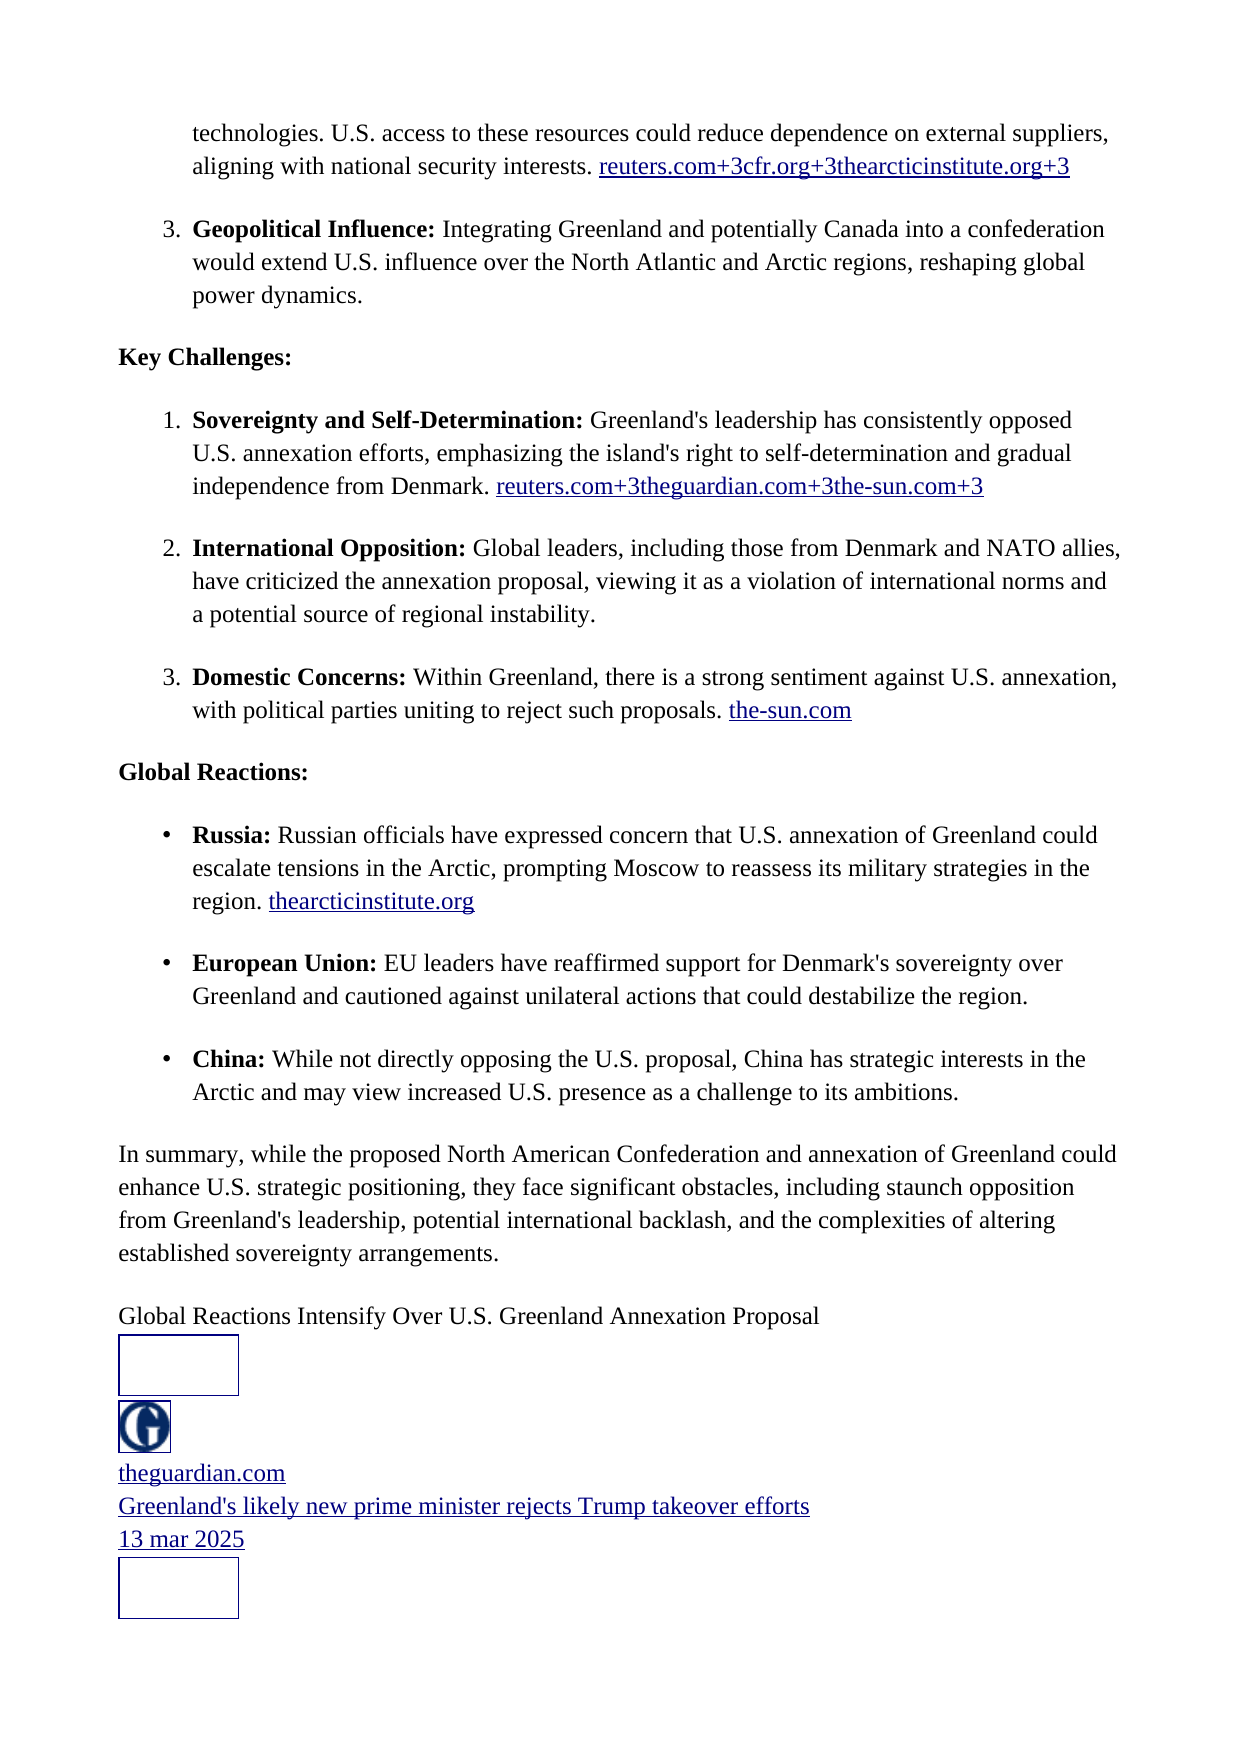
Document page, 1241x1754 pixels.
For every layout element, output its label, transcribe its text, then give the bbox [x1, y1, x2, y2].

list Domestic Concerns: Within Greenland, there is a strong sentiment against U.S. annexation, with political parties uniting to reject such proposals. the-sun.com [162, 662, 1122, 723]
list Russia: Russian officials have expressed concern that U.S. annexation of Greenland could escalate tensions in the Arctic, prompting Moscow to reassess its military strategies in the region. thearcticinstitute.org [162, 820, 1122, 914]
picture [120, 1402, 170, 1452]
list Sovereignty and Self-Determination: Greenland's leadership has consistently opposed U.S. annexation efforts, emphasizing the island's right to self-determination and gradual independence from Denmark. reuters.com+3theguardian.com+3the-sun.com+3 [162, 405, 1122, 499]
text Greenland's likely new prime minister rejects Trump takeover efforts [118, 1491, 1122, 1519]
list European Union: EU leaders have reaffirmed support for Denmark's sovereignty over Greenland and cautioned against unilateral actions that could destabilize the region. [162, 948, 1122, 1010]
list technologies. U.S. access to these resources could reduce dependence on external suppliers, aligning with national security interests. reuters.com+3cfr.org+3thearcticinstitute.org+3 [162, 118, 1122, 180]
text Key Challenges: [118, 342, 1122, 371]
text 13 mar 2025 [118, 1524, 1122, 1553]
text In summary, while the proposed North American Confederation and annexation of Greenland could enhance U.S. strategic positioning, they face significant obstacles, including staunch opposition from Greenland's leadership, potential international backlash, and the complexities of altering established sovereignty arrangements. [118, 1139, 1122, 1267]
list China: While not directly opposing the U.S. proposal, China has strategic interests in the Arctic and may view increased U.S. presence as a challenge to its ambitions. [162, 1044, 1122, 1106]
list Geopolitical Influence: Integrating Greenland and potentially Canada into a confederation would extend U.S. influence over the North Atlantic and Arctic regions, reshaping global power dynamics. [162, 214, 1122, 308]
text Global Reactions: [118, 757, 1122, 786]
text theguardian.com [118, 1458, 1122, 1487]
text Global Reactions Intensify Over U.S. Greenland Annexation Proposal [118, 1301, 1122, 1330]
list International Opposition: Global leaders, including those from Denmark and NATO allies, have criticized the annexation proposal, viewing it as a violation of international norms and a potential source of regional instability. [162, 533, 1122, 628]
